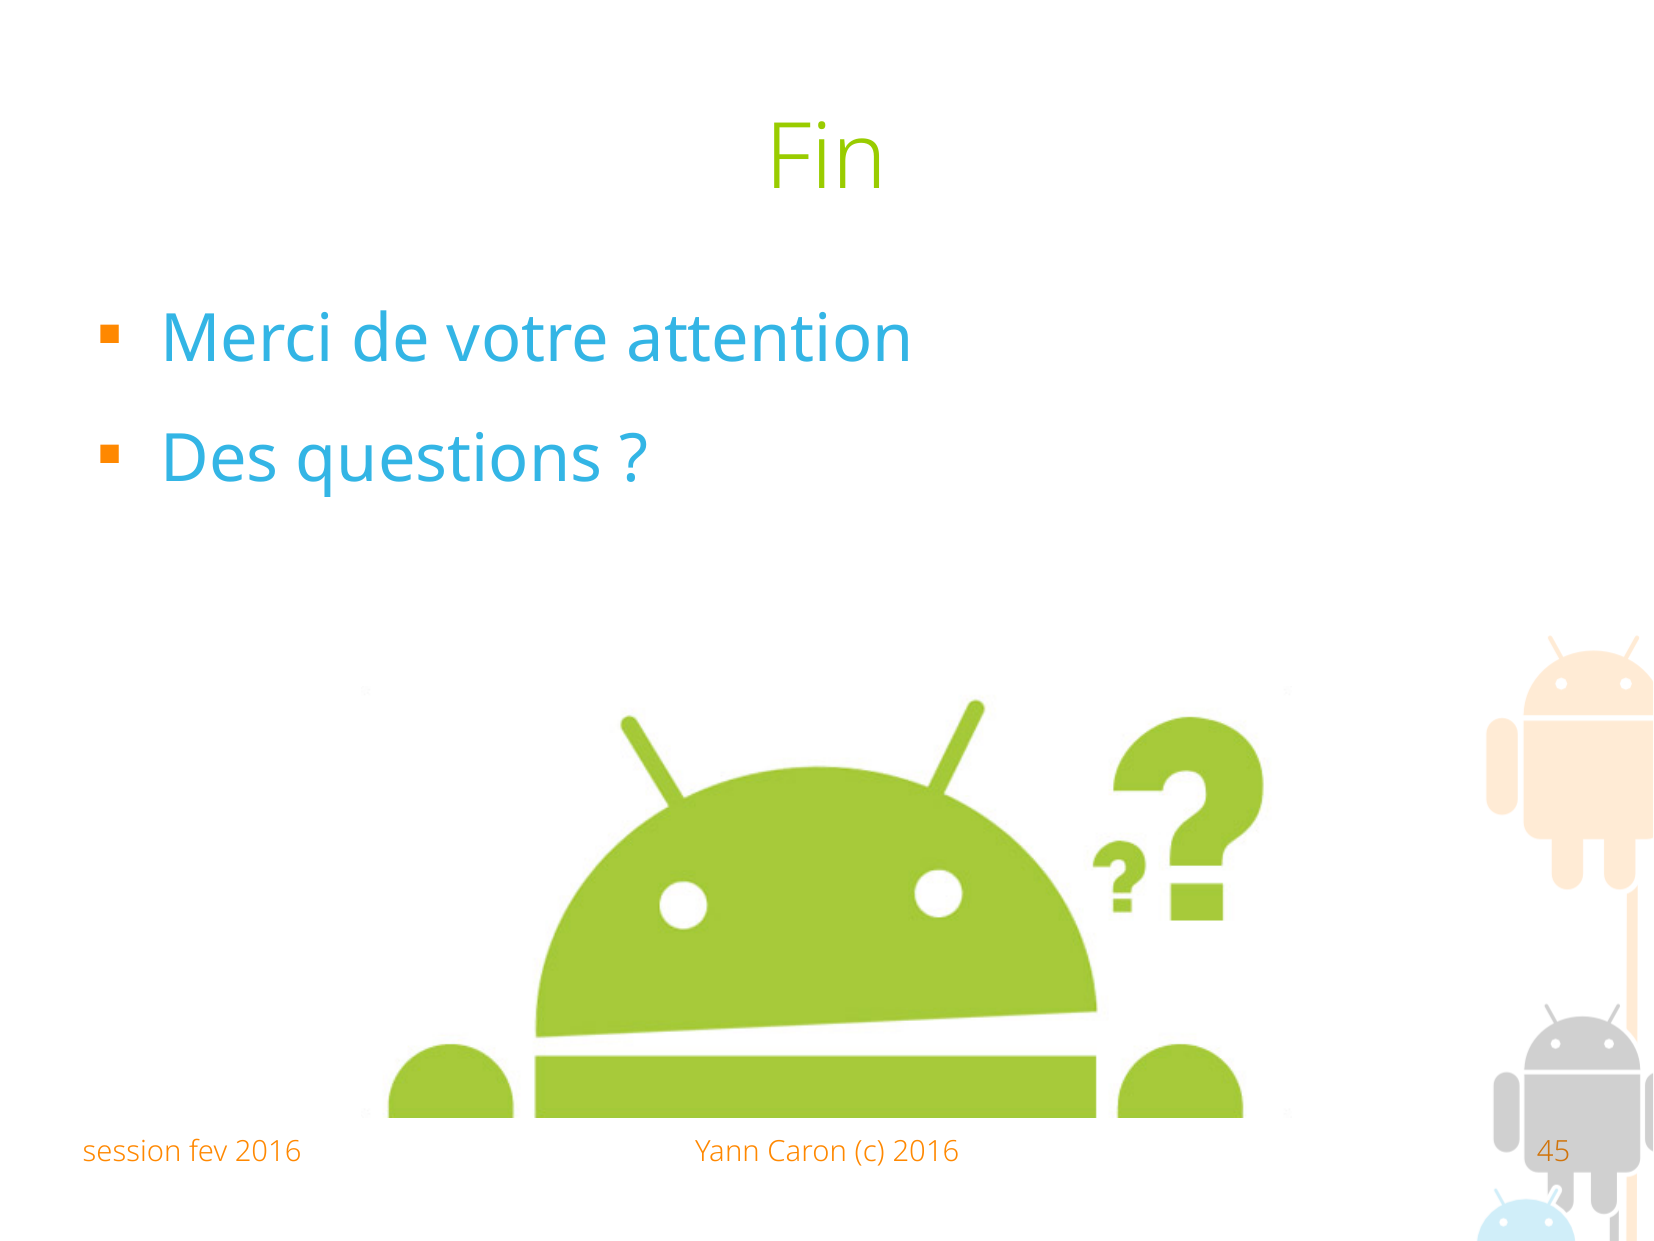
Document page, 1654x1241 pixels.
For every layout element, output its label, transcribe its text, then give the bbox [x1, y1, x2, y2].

picture [240, 423, 1654, 1241]
list Merci de votre attention Des questions ? [82, 290, 1571, 1010]
title Fin [82, 49, 1571, 257]
